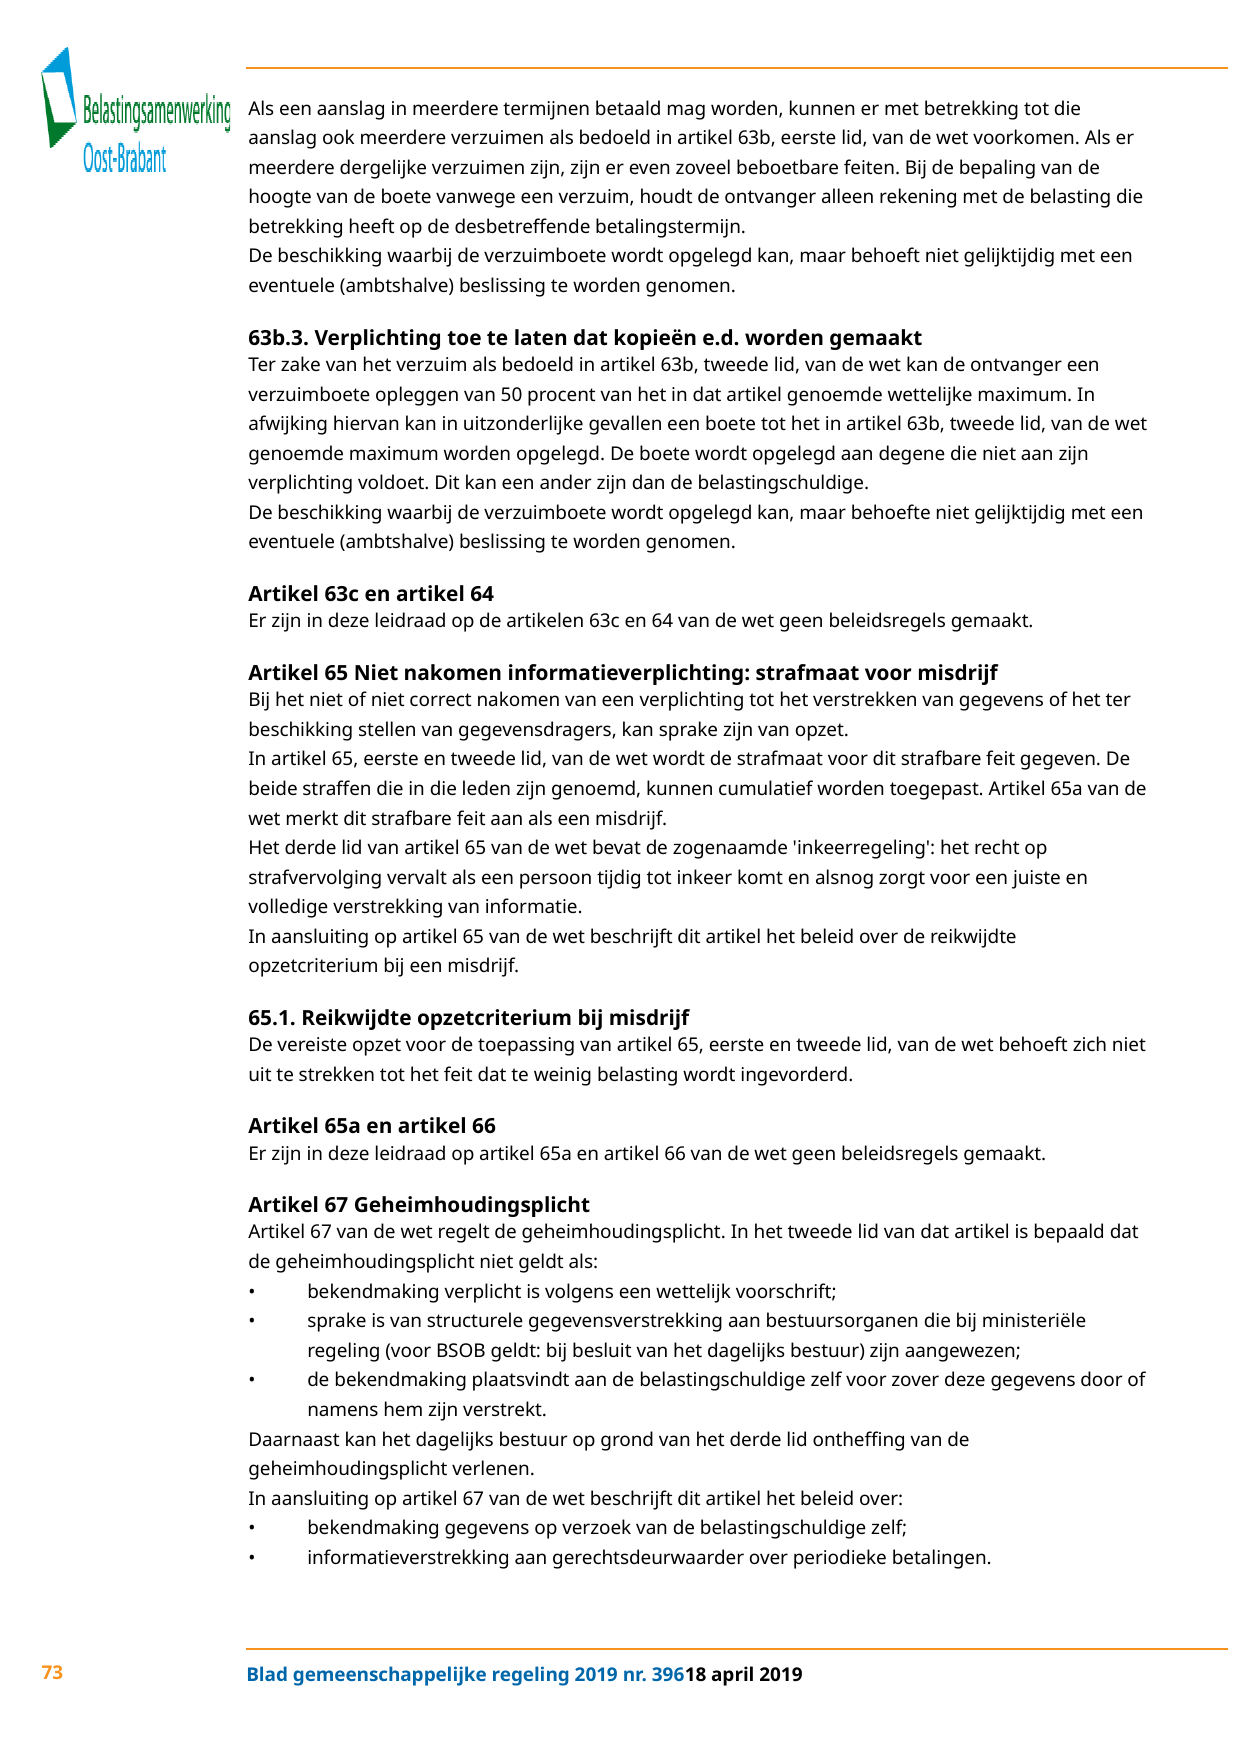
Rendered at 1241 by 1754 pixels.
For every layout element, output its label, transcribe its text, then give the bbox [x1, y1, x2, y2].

text De beschikking waarbij de verzuimboete wordt opgelegd kan, maar behoefte niet gelijktijdig met een eventuele (ambtshalve) beslissing te worden genomen. [248, 499, 1152, 554]
text Er zijn in deze leidraad op de artikelen 63c en 64 van de wet geen beleidsregels gemaakt. [248, 607, 1152, 633]
text Bij het niet of niet correct nakomen van een verplichting tot het verstrekken van gegevens of het ter beschikking stellen van gegevensdragers, kan sprake zijn van opzet. [248, 686, 1152, 742]
picture [86, 146, 91, 169]
picture [100, 161, 105, 172]
list sprake is van structurele gegevensverstrekking aan bestuursorganen die bij ministeriële regeling (voor BSOB geldt: bij besluit van het dagelijks bestuur) zijn aangewezen; [248, 1307, 1152, 1363]
text In aansluiting op artikel 65 van de wet beschrijft dit artikel het beleid over de reikwijdte opzetcriterium bij een misdrijf. [248, 923, 1152, 978]
list de bekendmaking plaatsvindt aan de belastingschuldige zelf voor zover deze gegevens door of namens hem zijn verstrekt. [248, 1367, 1152, 1422]
picture [41, 47, 231, 172]
text Artikel 65 Niet nakomen informatieverplichting: strafmaat voor misdrijf [248, 658, 1152, 686]
text Artikel 67 Geheimhoudingsplicht [248, 1190, 1152, 1219]
text Artikel 67 van de wet regelt de geheimhoudingsplicht. In het tweede lid van dat artikel is bepaald dat de geheimhoudingsplicht niet geldt als: [248, 1219, 1152, 1274]
text Daarnaast kan het dagelijks bestuur op grond van het derde lid ontheffing van de geheimhoudingsplicht verlenen. [248, 1426, 1152, 1481]
text Ter zake van het verzuim als bedoeld in artikel 63b, tweede lid, van de wet kan de ontvanger een verzuimboete opleggen van 50 procent van het in dat artikel genoemde wettelijke maximum. In afwijking hiervan kan in uitzonderlijke gevallen een boete tot het in artikel 63b, tweede lid, van de wet genoemde maximum worden opgelegd. De boete wordt opgelegd aan degene die niet aan zijn verplichting voldoet. Dit kan een ander zijn dan de belastingschuldige. [248, 351, 1152, 495]
text 63b.3. Verplichting toe te laten dat kopieën e.d. worden gemaakt [248, 323, 1152, 351]
list bekendmaking verplicht is volgens een wettelijk voorschrift; [248, 1278, 1152, 1304]
text De vereiste opzet voor de toepassing van artikel 65, eerste en tweede lid, van de wet behoeft zich niet uit te strekken tot het feit dat te weinig belasting wordt ingevorderd. [248, 1031, 1152, 1087]
text Er zijn in deze leidraad op artikel 65a en artikel 66 van de wet geen beleidsregels gemaakt. [248, 1140, 1152, 1166]
text In aansluiting op artikel 67 van de wet beschrijft dit artikel het beleid over: [248, 1485, 1152, 1511]
text In artikel 65, eerste en tweede lid, van de wet wordt de strafmaat voor dit strafbare feit gegeven. De beide straffen die in die leden zijn genoemd, kunnen cumulatief worden toegepast. Artikel 65a van de wet merkt dit strafbare feit aan als een misdrijf. [248, 746, 1152, 830]
list bekendmaking gegevens op verzoek van de belastingschuldige zelf; [248, 1514, 1152, 1540]
text De beschikking waarbij de verzuimboete wordt opgelegd kan, maar behoeft niet gelijktijdig met een eventuele (ambtshalve) beslissing te worden genomen. [248, 243, 1152, 298]
picture [129, 155, 134, 172]
list informatieverstrekking aan gerechtsdeurwaarder over periodieke betalingen. [248, 1544, 1152, 1570]
text Het derde lid van artikel 65 van de wet bevat de zogenaamde 'inkeerregeling': het recht op strafvervolging vervalt als een persoon tijdig tot inkeer komt en alsnog zorgt voor een juiste en volledige verstrekking van informatie. [248, 834, 1152, 919]
text Artikel 65a en artikel 66 [248, 1111, 1152, 1140]
text Artikel 63c en artikel 64 [248, 579, 1152, 607]
text 65.1. Reikwijdte opzetcriterium bij misdrijf [248, 1003, 1152, 1031]
text Als een aanslag in meerdere termijnen betaald mag worden, kunnen er met betrekking tot die aanslag ook meerdere verzuimen als bedoeld in artikel 63b, eerste lid, van de wet voorkomen. Als er meerdere dergelijke verzuimen zijn, zijn er even zoveel beboetbare feiten. Bij de bepaling van de hoogte van de boete vanwege een verzuim, houdt de ontvanger alleen rekening met de belasting die betrekking heeft op de desbetreffende betalingstermijn. [248, 95, 1152, 239]
picture [91, 163, 96, 172]
